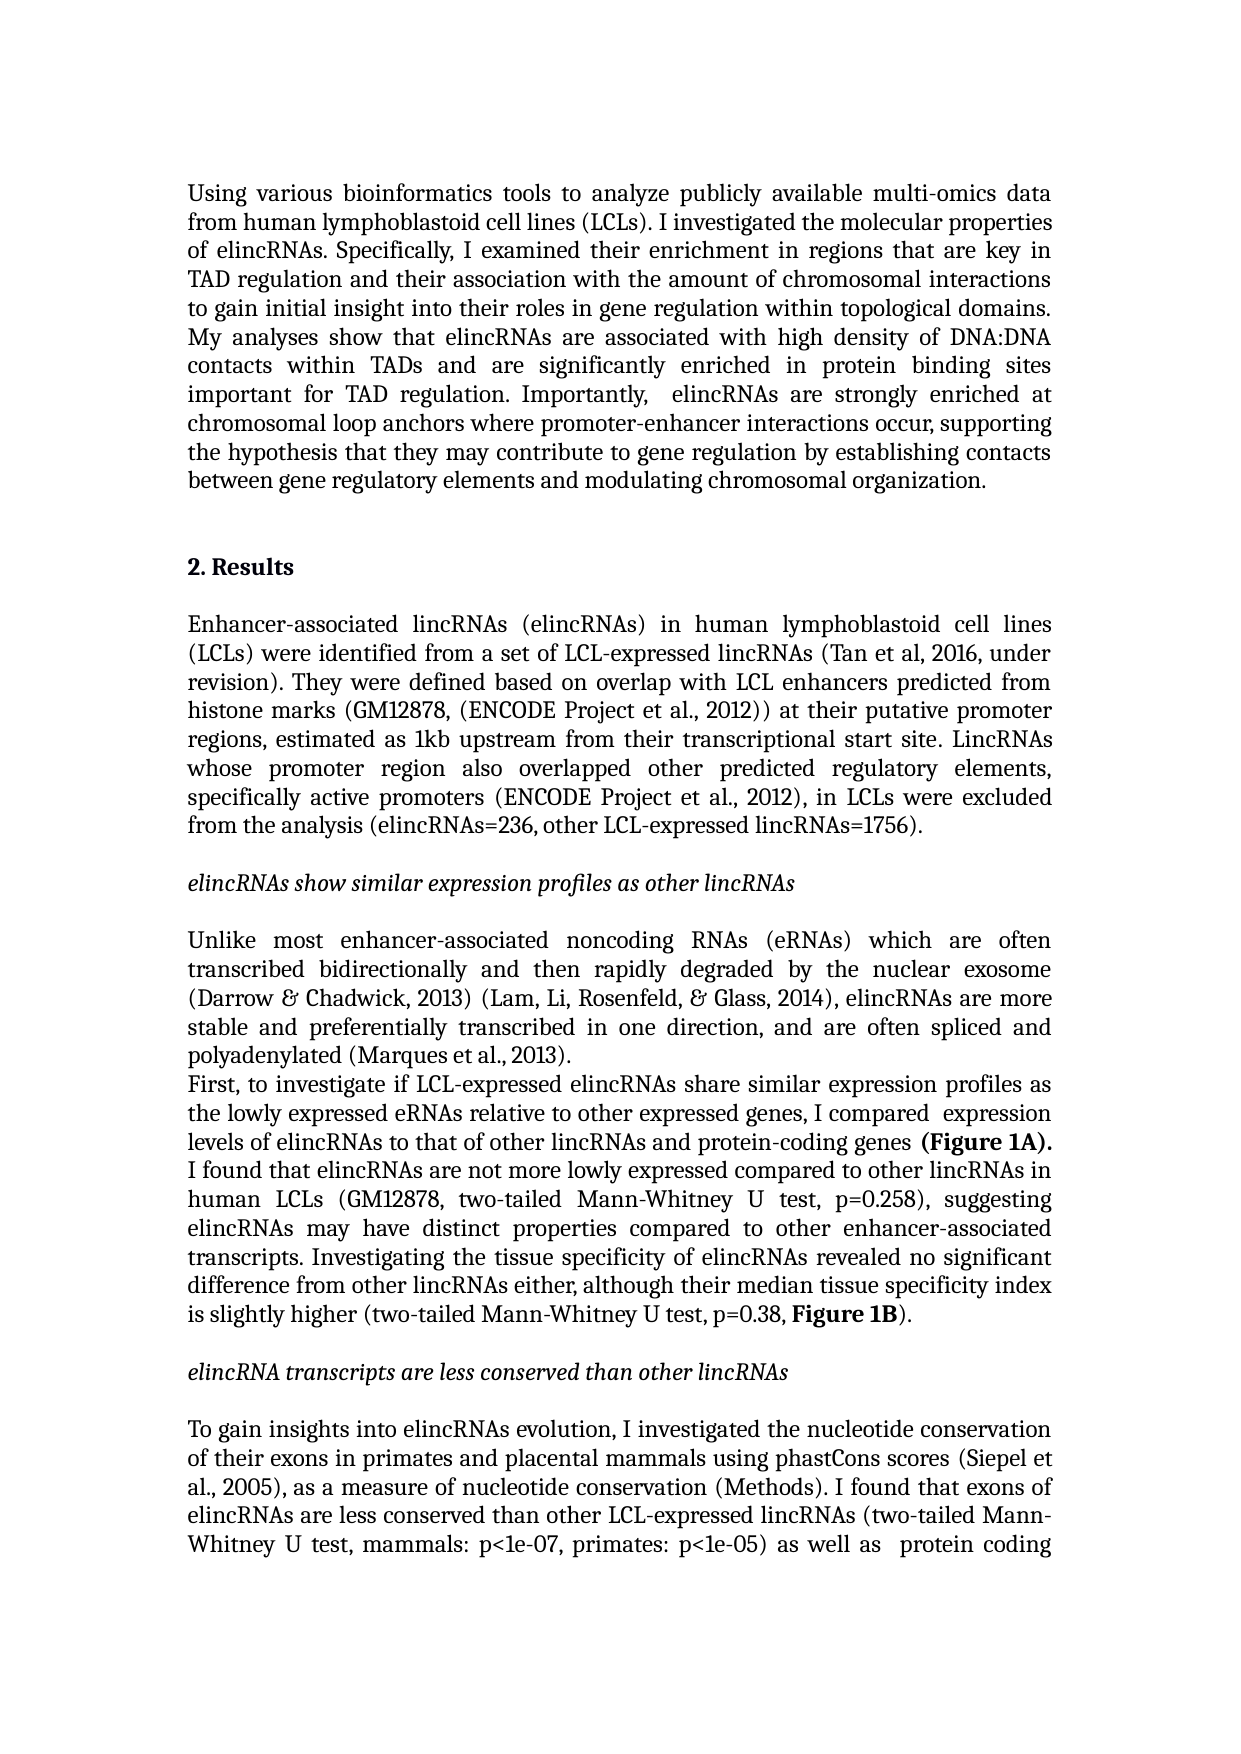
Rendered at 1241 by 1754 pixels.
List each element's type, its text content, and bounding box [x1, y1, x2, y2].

text Using various bioinformatics tools to analyze publicly available multi-omics data from human lymphoblastoid cell lines (LCLs). I investigated the molecular properties of elincRNAs. Specifically, I examined their enrichment in regions that are key in TAD regulation and their association with the amount of chromosomal interactions to gain initial insight into their roles in gene regulation within topological domains. My analyses show that elincRNAs are associated with high density of DNA:DNA contacts within TADs and are significantly enriched in protein binding sites important for TAD regulation. Importantly, elincRNAs are strongly enriched at chromosomal loop anchors where promoter-enhancer interactions occur, supporting the hypothesis that they may contribute to gene regulation by establishing contacts between gene regulatory elements and modulating chromosomal organization. [187, 179, 1053, 495]
text 2. Results [187, 552, 1053, 581]
text elincRNAs show similar expression profiles as other lincRNAs [187, 869, 1053, 897]
text elincRNA transcripts are less conserved than other lincRNAs [187, 1357, 1053, 1386]
text First, to investigate if LCL-expressed elincRNAs share similar expression profiles as the lowly expressed eRNAs relative to other expressed genes, I compared expression levels of elincRNAs to that of other lincRNAs and protein-coding genes (Figure 1A). I found that elincRNAs are not more lowly expressed compared to other lincRNAs in human LCLs (GM12878, two-tailed Mann-Whitney U test, p=0.258), suggesting elincRNAs may have distinct properties compared to other enhancer-associated transcripts. Investigating the tissue specificity of elincRNAs revealed no significant difference from other lincRNAs either, although their median tissue specificity index is slightly higher (two-tailed Mann-Whitney U test, p=0.38, Figure 1B). [187, 1070, 1053, 1329]
text Unlike most enhancer-associated noncoding RNAs (eRNAs) which are often transcribed bidirectionally and then rapidly degraded by the nuclear exosome (Darrow & Chadwick, 2013)⁠ (Lam, Li, Rosenfeld, & Glass, 2014)⁠, elincRNAs are more stable and preferentially transcribed in one direction, and are often spliced and polyadenylated (Marques et al., 2013)⁠. [187, 926, 1053, 1070]
text Enhancer-associated lincRNAs (elincRNAs) in human lymphoblastoid cell lines (LCLs) were identified from a set of LCL-expressed lincRNAs (Tan et al, 2016, under revision). They were defined based on overlap with LCL enhancers predicted from histone marks (GM12878, (ENCODE Project et al., 2012)⁠) at their putative promoter regions, estimated as 1kb upstream from their transcriptional start site. LincRNAs whose promoter region also overlapped other predicted regulatory elements, specifically active promoters (ENCODE Project et al., 2012)⁠, in LCLs were excluded from the analysis (elincRNAs=236, other LCL-expressed lincRNAs=1756). [187, 610, 1053, 840]
text To gain insights into elincRNAs evolution, I investigated the nucleotide conservation of their exons in primates and placental mammals using phastCons scores (Siepel et al., 2005)⁠, as a measure of nucleotide conservation (Methods). I found that exons of elincRNAs are less conserved than other LCL-expressed lincRNAs (two-tailed Mann-Whitney U test, mammals: p<1e-07, primates: p<1e-05) as well as protein coding [187, 1386, 1053, 1559]
